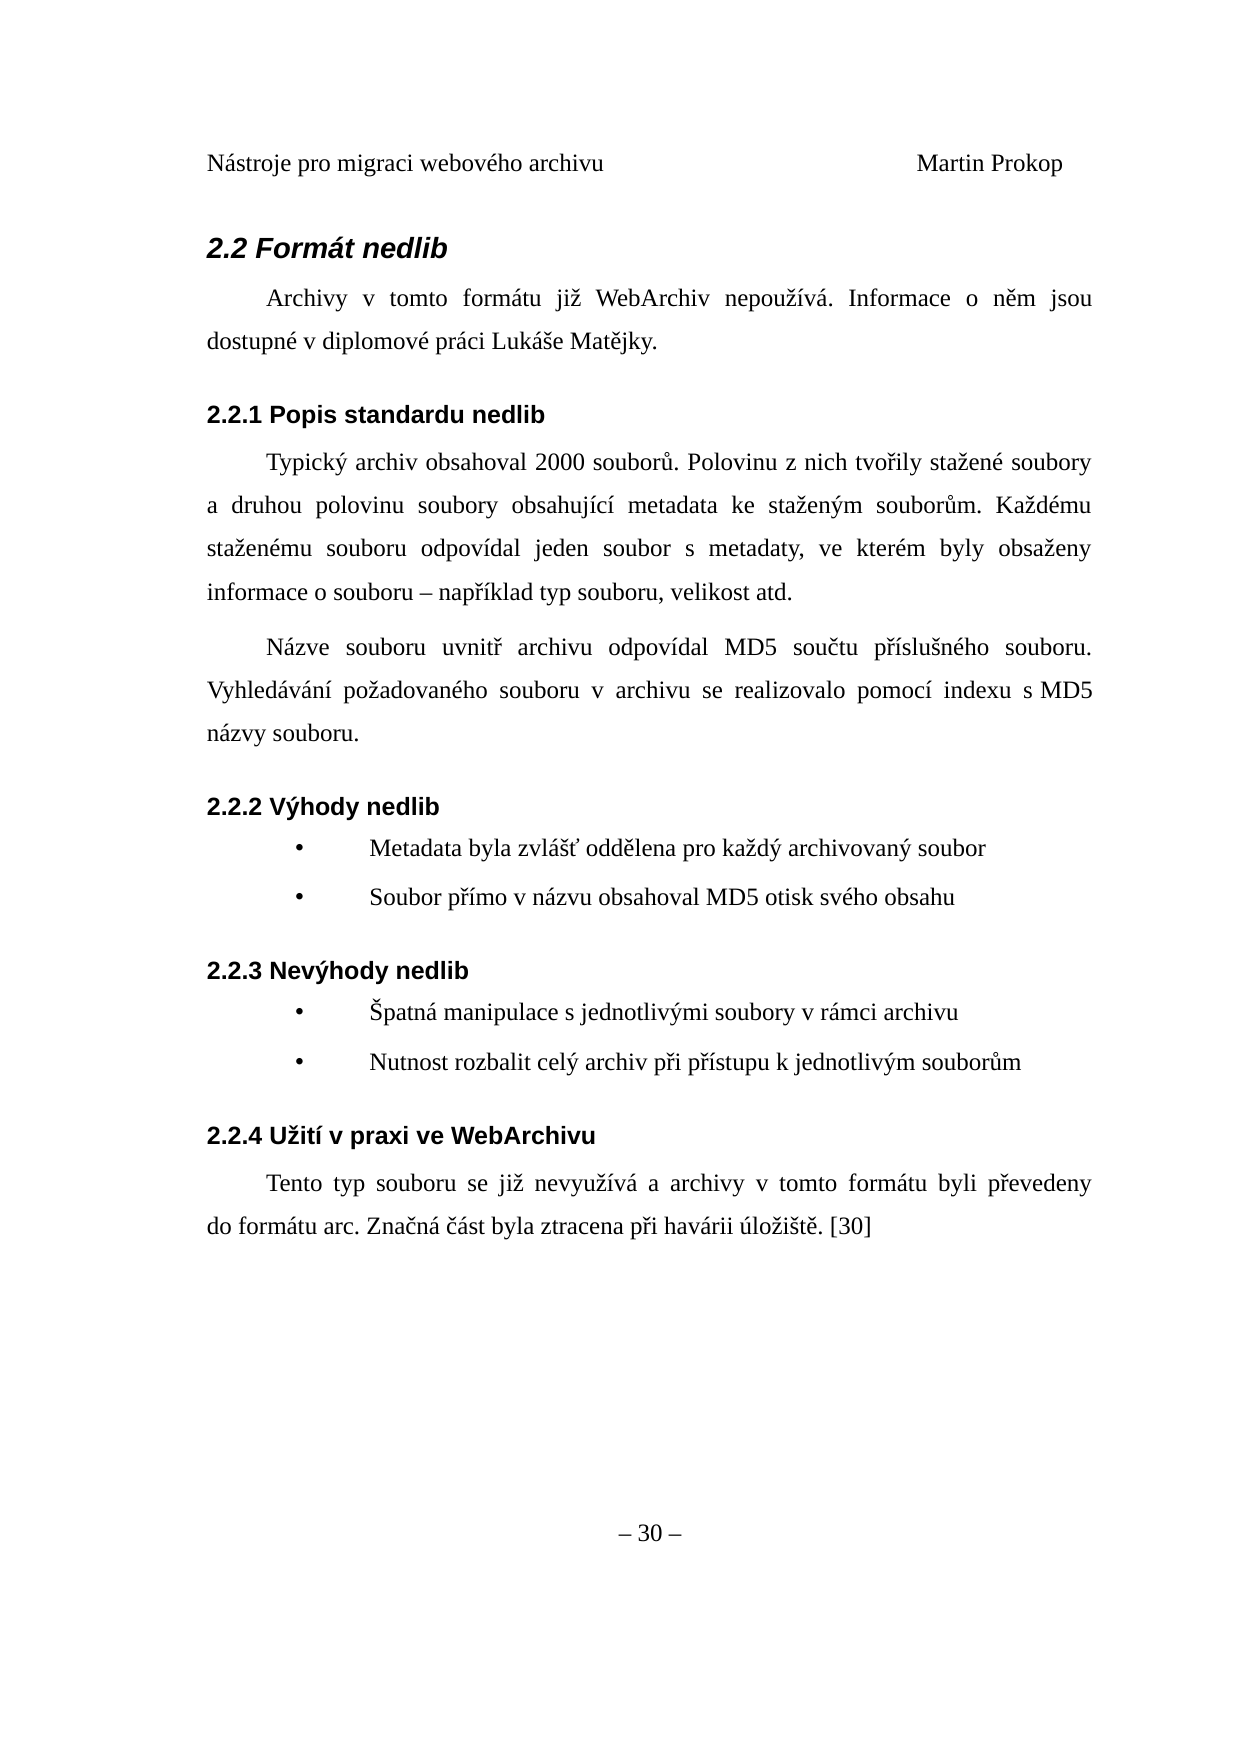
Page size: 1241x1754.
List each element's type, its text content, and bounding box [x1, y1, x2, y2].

subtitle 2.2.3 Nevýhody nedlib [207, 956, 1093, 985]
subtitle 2.2 Formát nedlib [207, 231, 1093, 264]
list Soubor přímo v názvu obsahoval MD5 otisk svého obsahu [295, 882, 1093, 911]
subtitle 2.2.1 Popis standardu nedlib [207, 400, 1093, 429]
text Typický archiv obsahoval 2000 souborů. Polovinu z nich tvořily stažené soubory a druhou polovinu soubory obsahující metadata ke staženým souborům. Každému staženému souboru odpovídal jeden soubor s metadaty, ve kterém byly obsaženy informace o souboru – například typ souboru, velikost atd. [207, 447, 1093, 605]
text Názve souboru uvnitř archivu odpovídal MD5 součtu příslušného souboru. Vyhledávání požadovaného souboru v archivu se realizovalo pomocí indexu s MD5 názvy souboru. [207, 632, 1093, 747]
list Metadata byla zvlášť oddělena pro každý archivovaný soubor [295, 833, 1093, 862]
list Nutnost rozbalit celý archiv při přístupu k jednotlivým souborům [295, 1047, 1093, 1075]
text Tento typ souboru se již nevyužívá a archivy v tomto formátu byli převedeny do formátu arc. Značná část byla ztracena při havárii úložiště. [30] [207, 1168, 1093, 1240]
subtitle 2.2.2 Výhody nedlib [207, 792, 1093, 821]
list Špatná manipulace s jednotlivými soubory v rámci archivu [295, 997, 1093, 1026]
subtitle 2.2.4 Užití v praxi ve WebArchivu [207, 1121, 1093, 1149]
text Archivy v tomto formátu již WebArchiv nepoužívá. Informace o něm jsou dostupné v diplomové práci Lukáše Matějky. [207, 283, 1093, 355]
